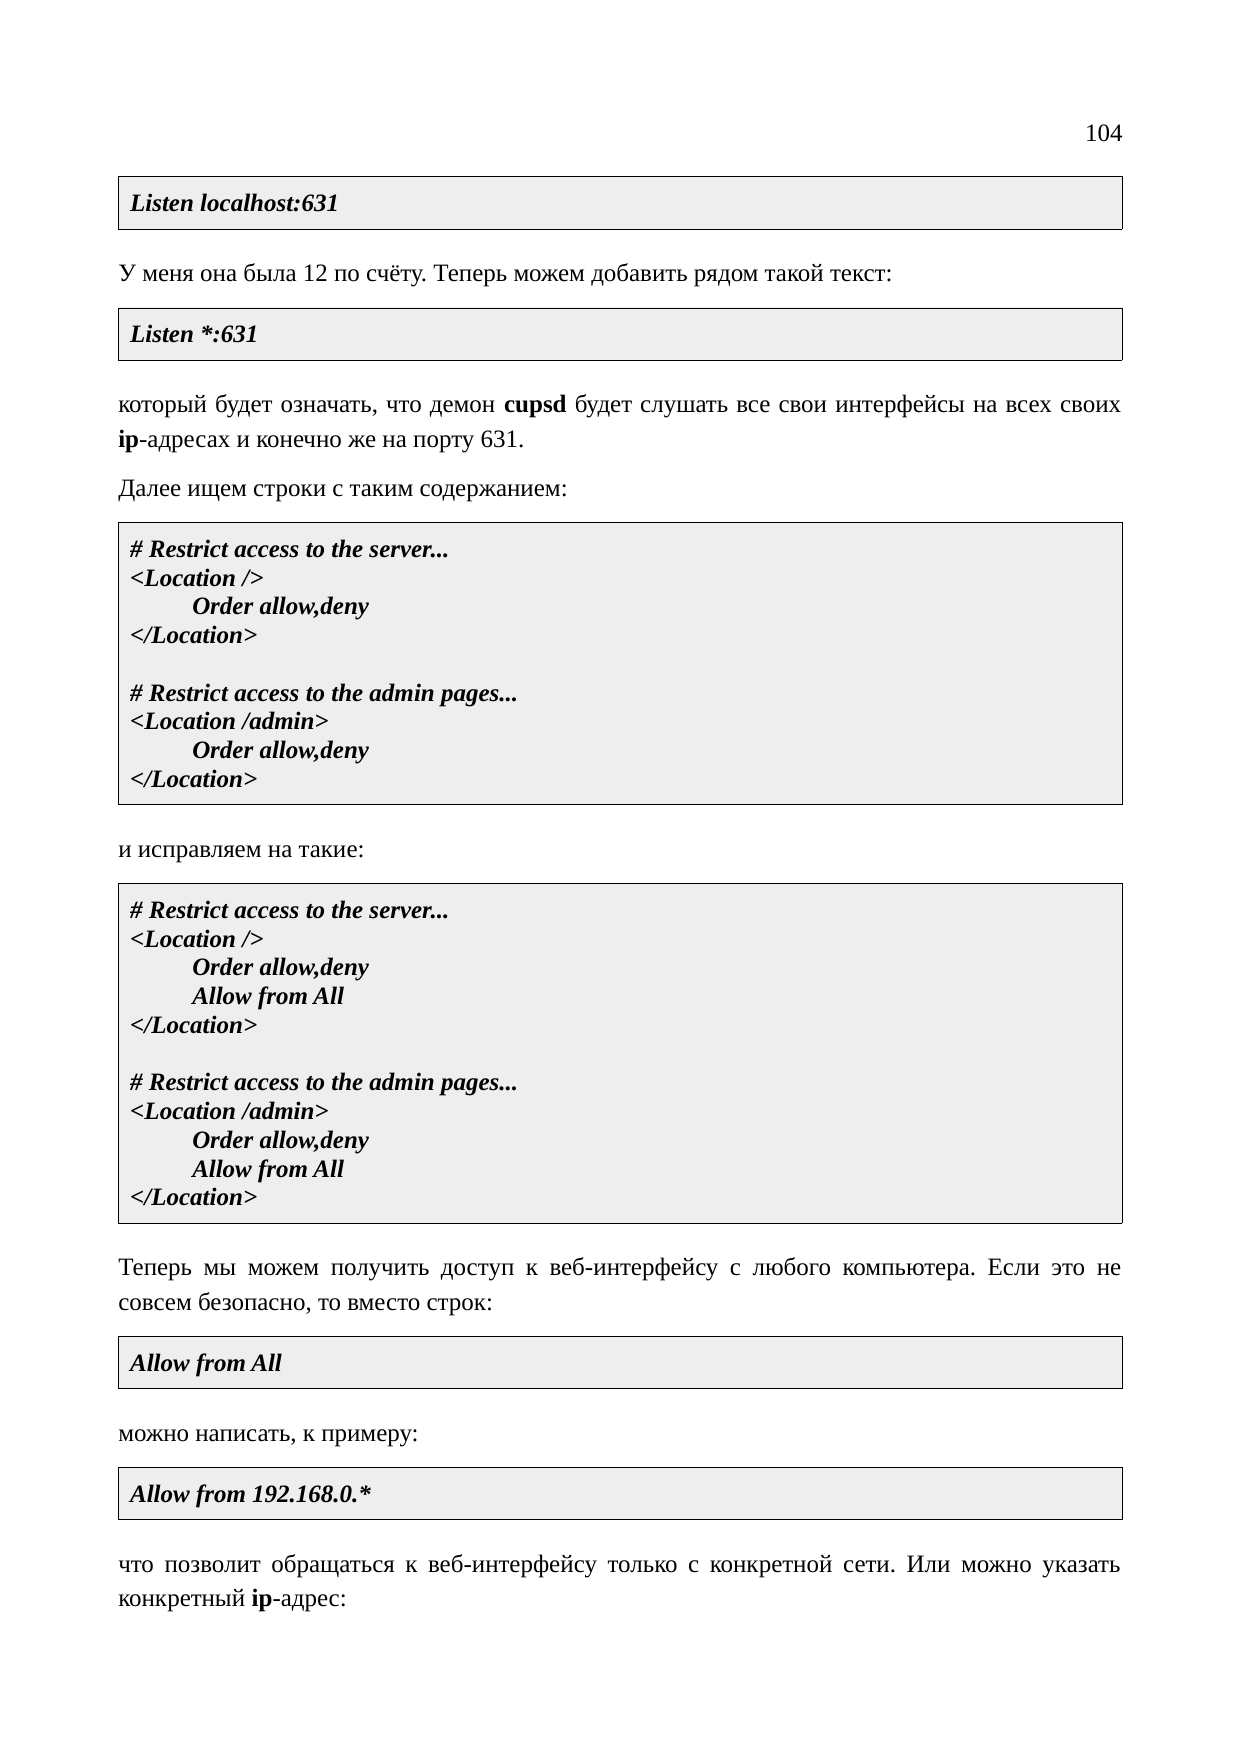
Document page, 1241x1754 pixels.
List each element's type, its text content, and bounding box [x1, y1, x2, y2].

text <Location /admin> [119, 694, 1122, 723]
text <Location /> [119, 912, 1122, 941]
text Order allow,deny [119, 579, 1122, 608]
text </Location> [119, 1171, 1122, 1223]
text Listen *:631 [119, 309, 1122, 360]
text который будет означать, что демон cupsd будет слушать все свои интерфейсы на всех своих ip-адресах и конечно же на порту 631. [118, 389, 1122, 453]
text Order allow,deny [119, 1113, 1122, 1142]
text </Location> [119, 608, 1122, 637]
text и исправляем на такие: [118, 834, 1122, 863]
text Allow from All [119, 1142, 1122, 1171]
text Allow from All [119, 1337, 1122, 1388]
text У меня она была 12 по счёту. Теперь можем добавить рядом такой текст: [118, 258, 1122, 287]
text <Location /> [119, 551, 1122, 579]
text Order allow,deny [119, 723, 1122, 752]
text # Restrict access to the server... [119, 884, 1122, 912]
text # Restrict access to the admin pages... [119, 666, 1122, 694]
text Далее ищем строки с таким содержанием: [118, 473, 1122, 502]
text можно написать, к примеру: [118, 1418, 1122, 1447]
text <Location /admin> [119, 1084, 1122, 1113]
text Allow from All [119, 969, 1122, 998]
text </Location> [119, 752, 1122, 804]
text Order allow,deny [119, 941, 1122, 969]
text # Restrict access to the admin pages... [119, 1056, 1122, 1084]
text что позволит обращаться к веб-интерфейсу только с конкретной сети. Или можно указать конкретный ip-адрес: [118, 1549, 1122, 1612]
text # Restrict access to the server... [119, 523, 1122, 551]
text Allow from 192.168.0.* [119, 1468, 1122, 1519]
text </Location> [119, 998, 1122, 1027]
text Теперь мы можем получить доступ к веб-интерфейсу с любого компьютера. Если это не совсем безопасно, то вместо строк: [118, 1252, 1122, 1316]
text Listen localhost:631 [119, 177, 1122, 229]
